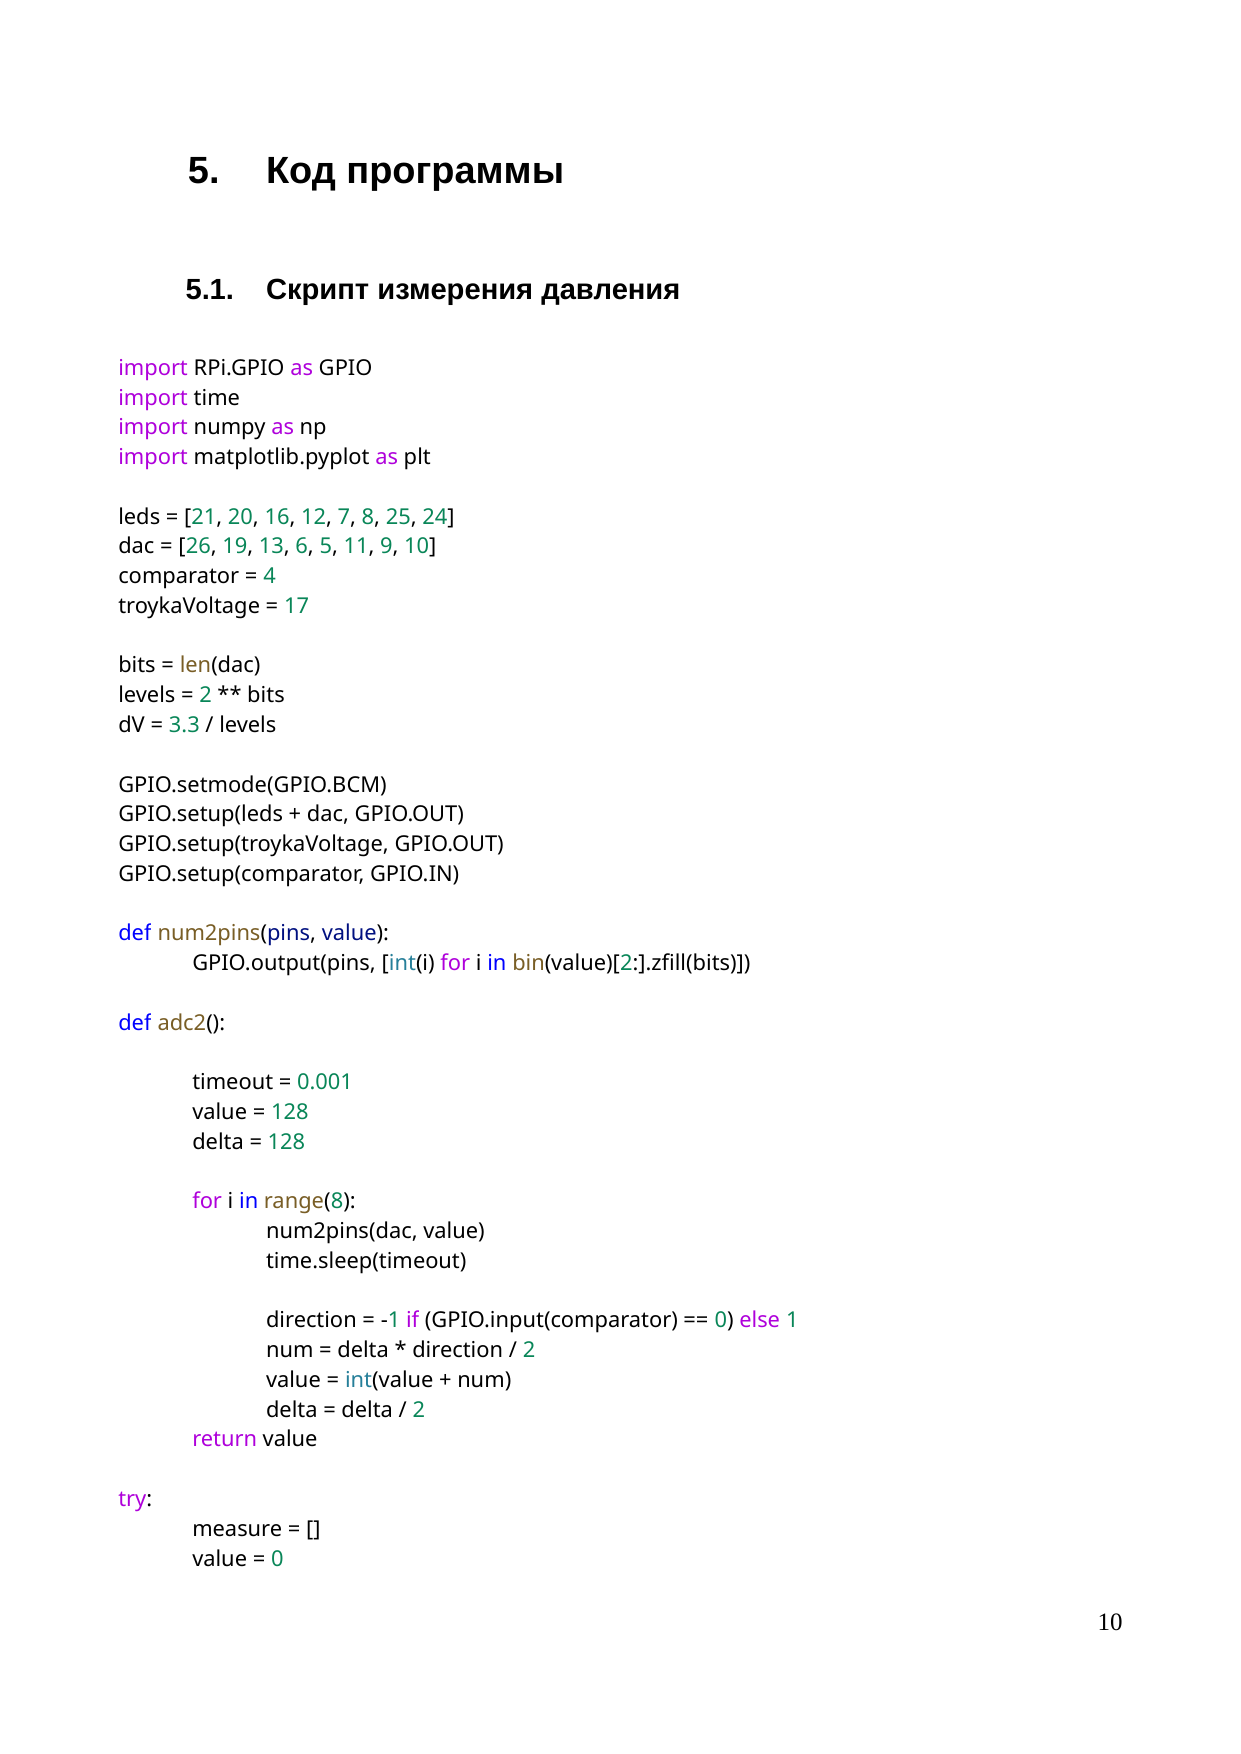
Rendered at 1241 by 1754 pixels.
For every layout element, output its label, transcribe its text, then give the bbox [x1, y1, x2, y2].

text try: [118, 1483, 1122, 1513]
text value = 0 [118, 1542, 1122, 1572]
text dac = [26, 19, 13, 6, 5, 11, 9, 10] [118, 530, 1122, 560]
text delta = 128 [118, 1126, 1122, 1156]
subtitle Скрипт измерения давления [118, 272, 1122, 306]
text num2pins(dac, value) [118, 1215, 1122, 1245]
text def adc2(): [118, 1007, 1122, 1036]
text for i in range(8): [118, 1185, 1122, 1215]
text bits = len(dac) [118, 649, 1122, 679]
text value = int(value + num) [118, 1364, 1122, 1394]
subtitle Код программы [118, 148, 1122, 191]
text GPIO.setup(troykaVoltage, GPIO.OUT) [118, 828, 1122, 858]
text import numpy as np [118, 411, 1122, 441]
text timeout = 0.001 [118, 1066, 1122, 1096]
text import matplotlib.pyplot as plt [118, 441, 1122, 471]
text delta = delta / 2 [118, 1394, 1122, 1423]
text import RPi.GPIO as GPIO [118, 352, 1122, 382]
text GPIO.setmode(GPIO.BCM) [118, 768, 1122, 798]
text return value [118, 1423, 1122, 1453]
text GPIO.output(pins, [int(i) for i in bin(value)[2:].zfill(bits)]) [118, 947, 1122, 977]
text dV = 3.3 / levels [118, 709, 1122, 739]
text num = delta * direction / 2 [118, 1334, 1122, 1364]
text comparator = 4 [118, 560, 1122, 590]
text leds = [21, 20, 16, 12, 7, 8, 25, 24] [118, 501, 1122, 530]
text GPIO.setup(comparator, GPIO.IN) [118, 858, 1122, 888]
text measure = [] [118, 1513, 1122, 1542]
text import time [118, 382, 1122, 411]
text time.sleep(timeout) [118, 1245, 1122, 1274]
text levels = 2 ** bits [118, 679, 1122, 709]
text troykaVoltage = 17 [118, 590, 1122, 620]
text GPIO.setup(leds + dac, GPIO.OUT) [118, 798, 1122, 828]
text def num2pins(pins, value): [118, 917, 1122, 947]
text value = 128 [118, 1096, 1122, 1126]
text direction = -1 if (GPIO.input(comparator) == 0) else 1 [118, 1304, 1122, 1334]
